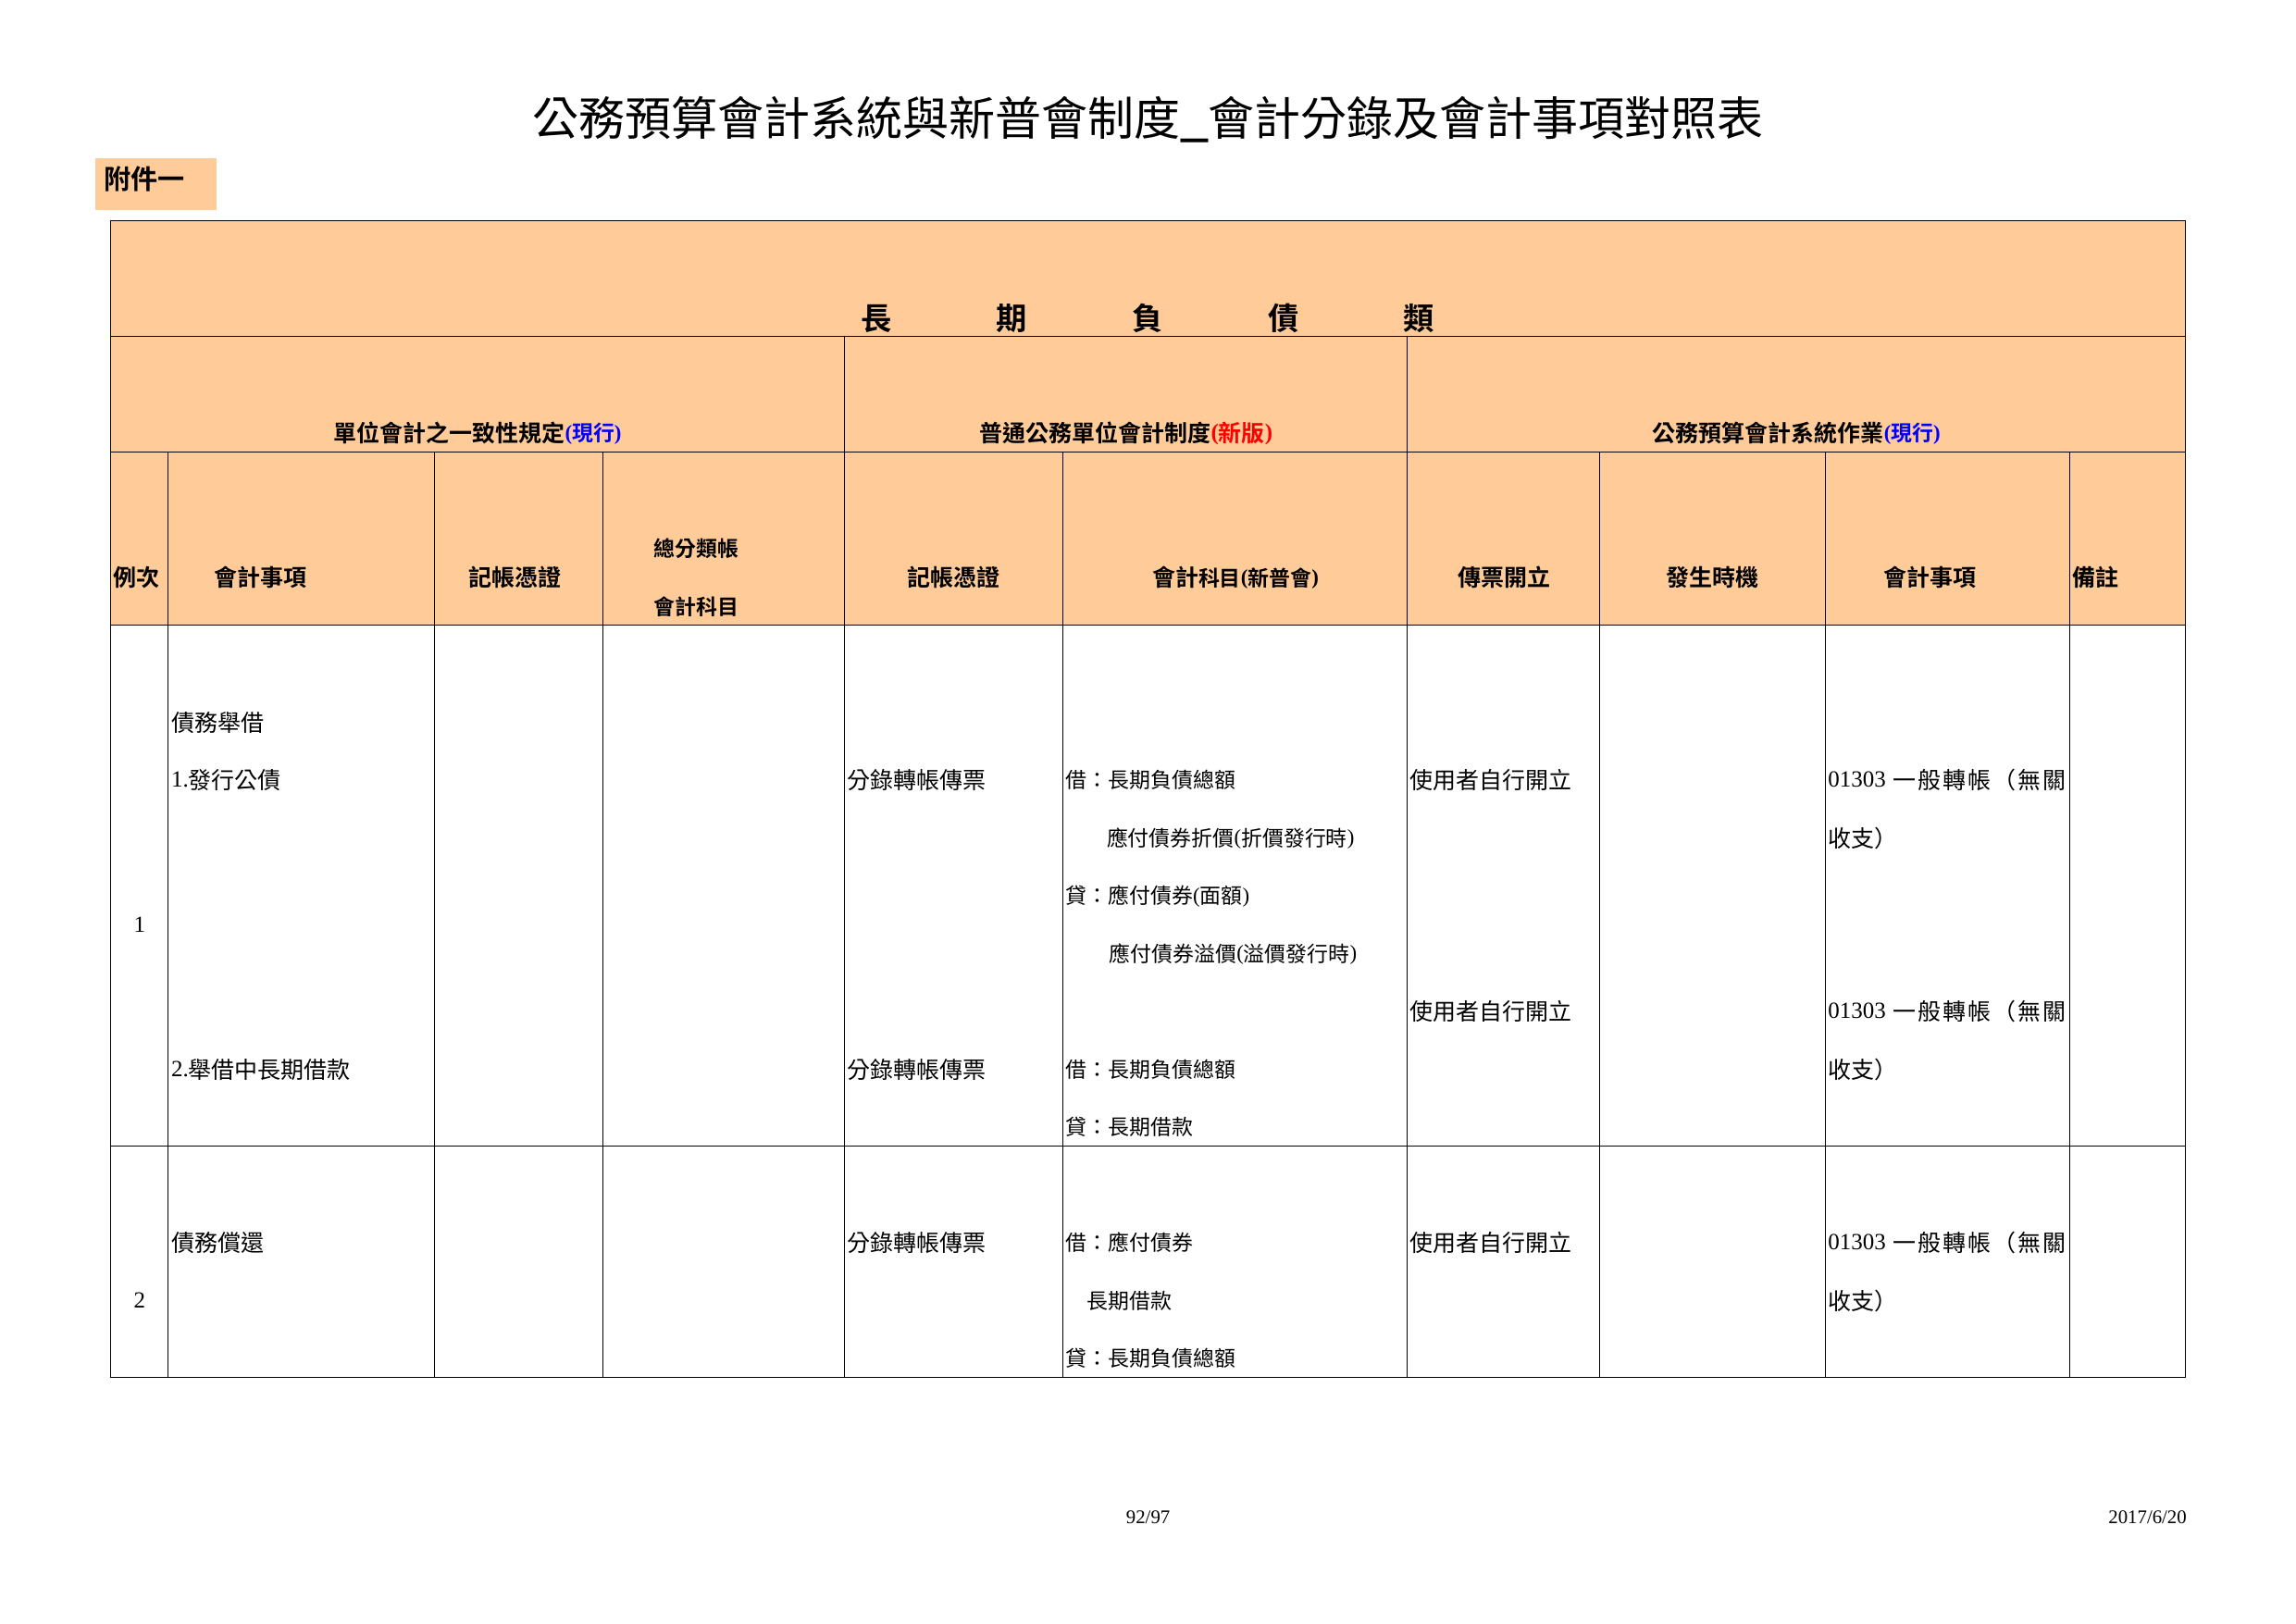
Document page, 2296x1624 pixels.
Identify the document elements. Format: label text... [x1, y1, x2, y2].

table_cell [2070, 626, 2185, 1146]
table_header 長 期 負 債 類 [111, 221, 2185, 336]
table_cell 2 [111, 1147, 168, 1377]
table_cell [1600, 1147, 1825, 1377]
table_cell 備註 [2070, 452, 2185, 625]
table_cell [603, 626, 844, 1146]
table_cell 傳票開立 [1408, 452, 1599, 625]
table_cell 發生時機 [1600, 452, 1825, 625]
table_cell 會計科目(新普會) [1063, 452, 1407, 625]
table_cell 會計事項 [168, 452, 434, 625]
table_cell 普通公務單位會計制度(新版) [845, 337, 1407, 452]
table_cell 記帳憑證 [845, 452, 1062, 625]
table_cell [1600, 626, 1825, 1146]
table_cell 單位會計之一致性規定(現行) [111, 337, 844, 452]
table_cell 借：長期負債總額 應付債券折價(折價發行時) 貸：應付債券(面額) 應付債券溢價(溢價發行時) 借：長期負債總額 貸：長期借款 [1063, 626, 1407, 1146]
table_cell 借：應付債券 長期借款 貸：長期負債總額 [1063, 1147, 1407, 1377]
table_cell 記帳憑證 [435, 452, 602, 625]
table_cell 總分類帳 會計科目 [603, 452, 844, 625]
table_cell [435, 626, 602, 1146]
table_cell [435, 1147, 602, 1377]
table_cell 01303一般轉帳（無關收支） [1826, 1147, 2069, 1377]
table_cell 會計事項 [1826, 452, 2069, 625]
table_cell 使用者自行開立 使用者自行開立 [1408, 626, 1599, 1146]
table_cell 例次 [111, 452, 168, 625]
table_cell 使用者自行開立 [1408, 1147, 1599, 1377]
table_cell 分錄轉帳傳票 分錄轉帳傳票 [845, 626, 1062, 1146]
table_cell 1 [111, 626, 168, 1146]
table_cell 債務舉借 1.發行公債 2.舉借中長期借款 [168, 626, 434, 1146]
table_cell 01303一般轉帳（無關收支） 01303一般轉帳（無關收支） [1826, 626, 2069, 1146]
table_cell 債務償還 [168, 1147, 434, 1377]
table_cell [2070, 1147, 2185, 1377]
table_cell 公務預算會計系統作業(現行) [1408, 337, 2185, 452]
table_header 長 期 負 債 類 [95, 158, 217, 210]
table_cell 分錄轉帳傳票 [845, 1147, 1062, 1377]
table_cell [603, 1147, 844, 1377]
